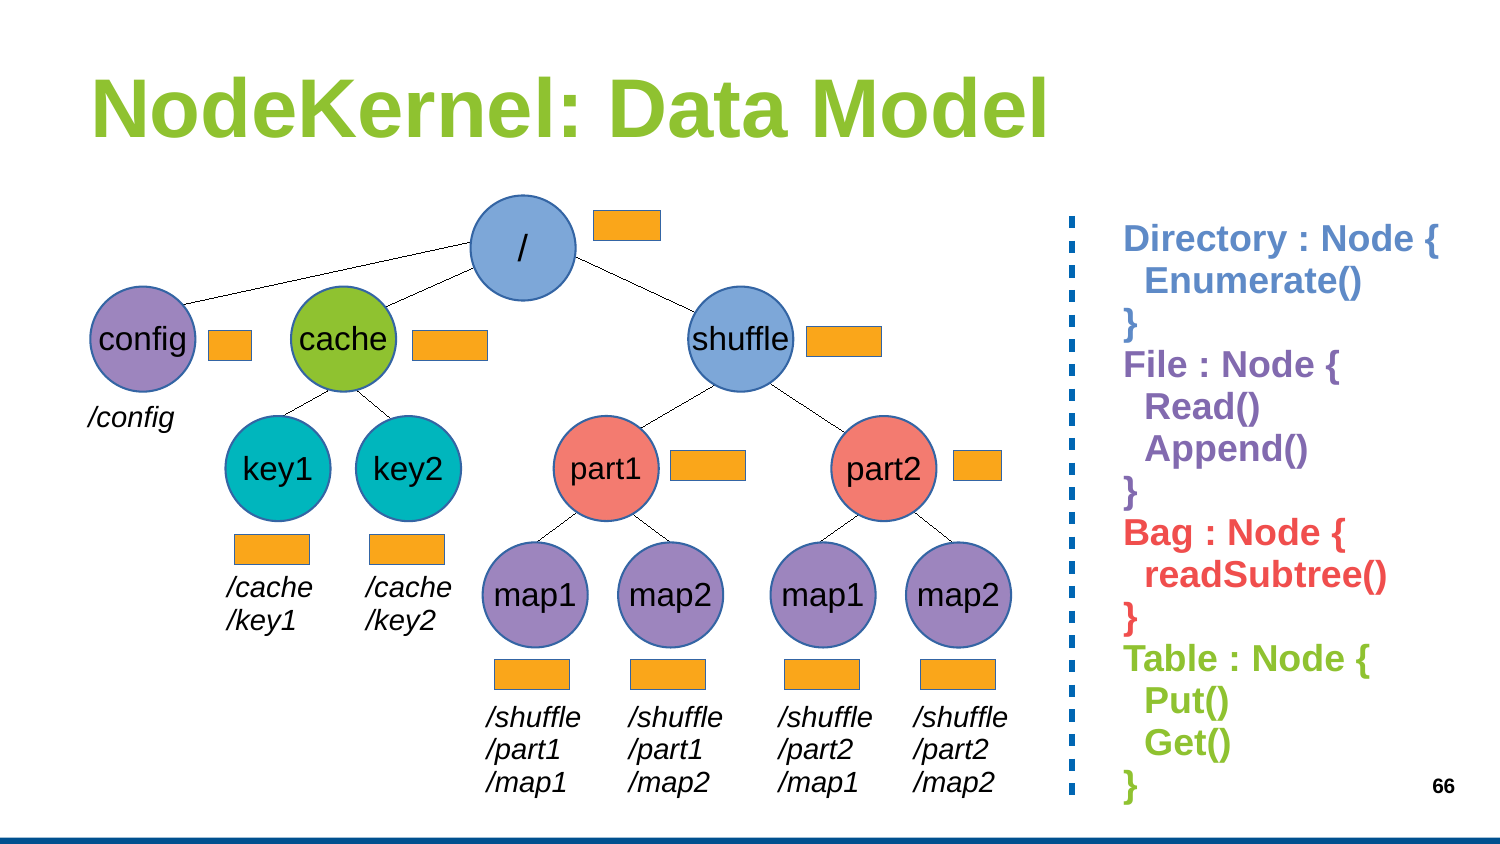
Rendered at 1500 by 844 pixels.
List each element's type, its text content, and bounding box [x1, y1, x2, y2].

text_box part1 [553, 415, 659, 522]
text_box /cache /key1 [212, 564, 340, 655]
text_box [494, 659, 570, 690]
text_box /shuffle /part2 /map2 [899, 693, 1027, 807]
text_box /cache /key2 [351, 564, 479, 655]
text_box [806, 326, 882, 357]
text_box key2 [355, 416, 462, 522]
text_box cache [291, 286, 397, 392]
text_box map2 [618, 542, 724, 648]
text_box [784, 659, 860, 690]
text_box map1 [482, 542, 588, 648]
text_box /shuffle /part1 /map2 [614, 693, 742, 807]
text_box [412, 330, 488, 361]
text_box Directory : Node { Enumerate() } File : Node { Read() Append() } Bag : Node { readSubtree() } Table : Node { Put() Get() } [1108, 210, 1455, 844]
text_box [670, 450, 746, 481]
text_box key1 [225, 416, 331, 522]
text_box /shuffle /part1 /map1 [471, 693, 599, 807]
title NodeKernel: Data Model [75, 33, 1426, 175]
text_box map1 [770, 542, 876, 648]
text_box [593, 210, 661, 241]
text_box config [90, 286, 196, 392]
text_box [630, 659, 706, 690]
text_box /config [73, 393, 201, 484]
text_box [920, 659, 996, 690]
text_box [369, 534, 445, 565]
text_box map2 [906, 542, 1012, 648]
text_box [208, 330, 252, 361]
text_box / [470, 195, 576, 301]
text_box /shuffle /part2 /map1 [763, 693, 891, 807]
text_box part2 [831, 416, 937, 522]
text_box shuffle [688, 286, 794, 392]
text_box [234, 534, 310, 565]
text_box [953, 450, 1002, 481]
